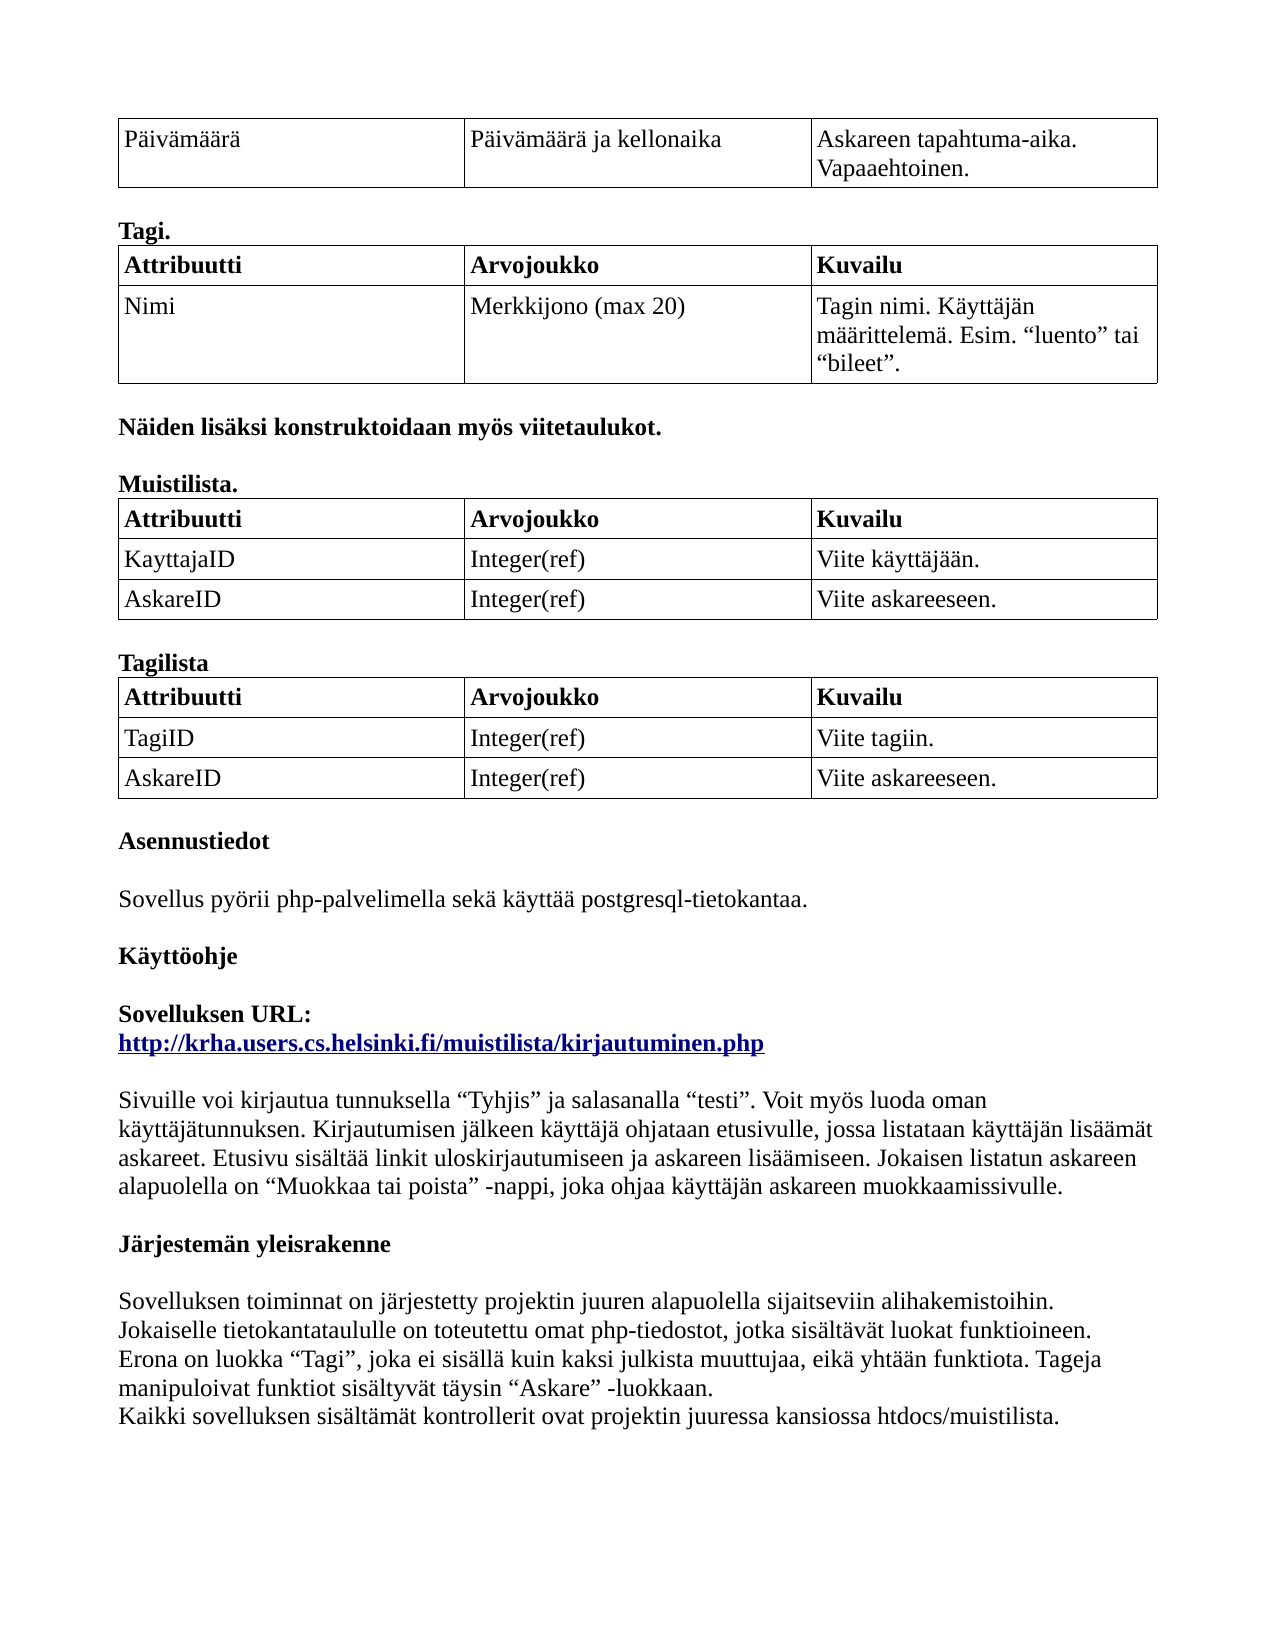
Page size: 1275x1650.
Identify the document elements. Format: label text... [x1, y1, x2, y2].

table_cell Integer(ref) [465, 718, 811, 757]
text Sovelluksen URL: [118, 999, 1157, 1028]
table_cell Viite askareeseen. [812, 758, 1157, 797]
text Sivuille voi kirjautua tunnuksella “Tyhjis” ja salasanalla “testi”. Voit myös luoda oman käyttäjätunnuksen. Kirjautumisen jälkeen käyttäjä ohjataan etusivulle, jossa listataan käyttäjän lisäämät askareet. Etusivu sisältää linkit uloskirjautumiseen ja askareen lisäämiseen. Jokaisen listatun askareen alapuolella on “Muokkaa tai poista” -nappi, joka ohjaa käyttäjän askareen muokkaamissivulle. [118, 1085, 1157, 1200]
table_header Kuvailu [812, 499, 1157, 538]
table_cell Merkkijono (max 20) [465, 286, 811, 383]
table_header Arvojoukko [465, 678, 811, 717]
table_cell Viite käyttäjään. [812, 539, 1157, 579]
table_header Arvojoukko [465, 246, 811, 285]
table_header Attribuutti [119, 499, 464, 538]
text Näiden lisäksi konstruktoidaan myös viitetaulukot. [118, 412, 1157, 441]
table_cell Päivämäärä [119, 119, 464, 187]
table_cell AskareID [119, 758, 464, 797]
table_header Kuvailu [812, 246, 1157, 285]
table_header Arvojoukko [465, 499, 811, 538]
text Järjestemän yleisrakenne [118, 1229, 1157, 1258]
text Käyttöohje [118, 941, 1157, 970]
text Tagilista [118, 648, 1157, 677]
text Sovellus pyörii php-palvelimella sekä käyttää postgresql-tietokantaa. [118, 884, 1157, 913]
table_cell Askareen tapahtuma-aika. Vapaaehtoinen. [812, 119, 1157, 187]
table_cell AskareID [119, 580, 464, 619]
table_cell TagiID [119, 718, 464, 757]
table_cell Tagin nimi. Käyttäjän määrittelemä. Esim. “luento” tai “bileet”. [812, 286, 1157, 383]
table_cell Päivämäärä ja kellonaika [465, 119, 811, 187]
table_cell Viite askareeseen. [812, 580, 1157, 619]
table_cell Integer(ref) [465, 580, 811, 619]
table_cell KayttajaID [119, 539, 464, 579]
text Asennustiedot [118, 826, 1157, 855]
table_header Attribuutti [119, 678, 464, 717]
table_cell Viite tagiin. [812, 718, 1157, 757]
table_header Attribuutti [119, 246, 464, 285]
text http://krha.users.cs.helsinki.fi/muistilista/kirjautuminen.php [118, 1028, 1157, 1056]
table_cell Integer(ref) [465, 539, 811, 579]
text Kaikki sovelluksen sisältämät kontrollerit ovat projektin juuressa kansiossa htdocs/muistilista. [118, 1401, 1157, 1430]
text Muistilista. [118, 469, 1157, 498]
text Tagi. [118, 216, 1157, 245]
table_cell Integer(ref) [465, 758, 811, 797]
text Sovelluksen toiminnat on järjestetty projektin juuren alapuolella sijaitseviin alihakemistoihin. Jokaiselle tietokantataululle on toteutettu omat php-tiedostot, jotka sisältävät luokat funktioineen. Erona on luokka “Tagi”, joka ei sisällä kuin kaksi julkista muuttujaa, eikä yhtään funktiota. Tageja manipuloivat funktiot sisältyvät täysin “Askare” -luokkaan. [118, 1286, 1157, 1401]
table_cell Nimi [119, 286, 464, 383]
table_header Kuvailu [812, 678, 1157, 717]
